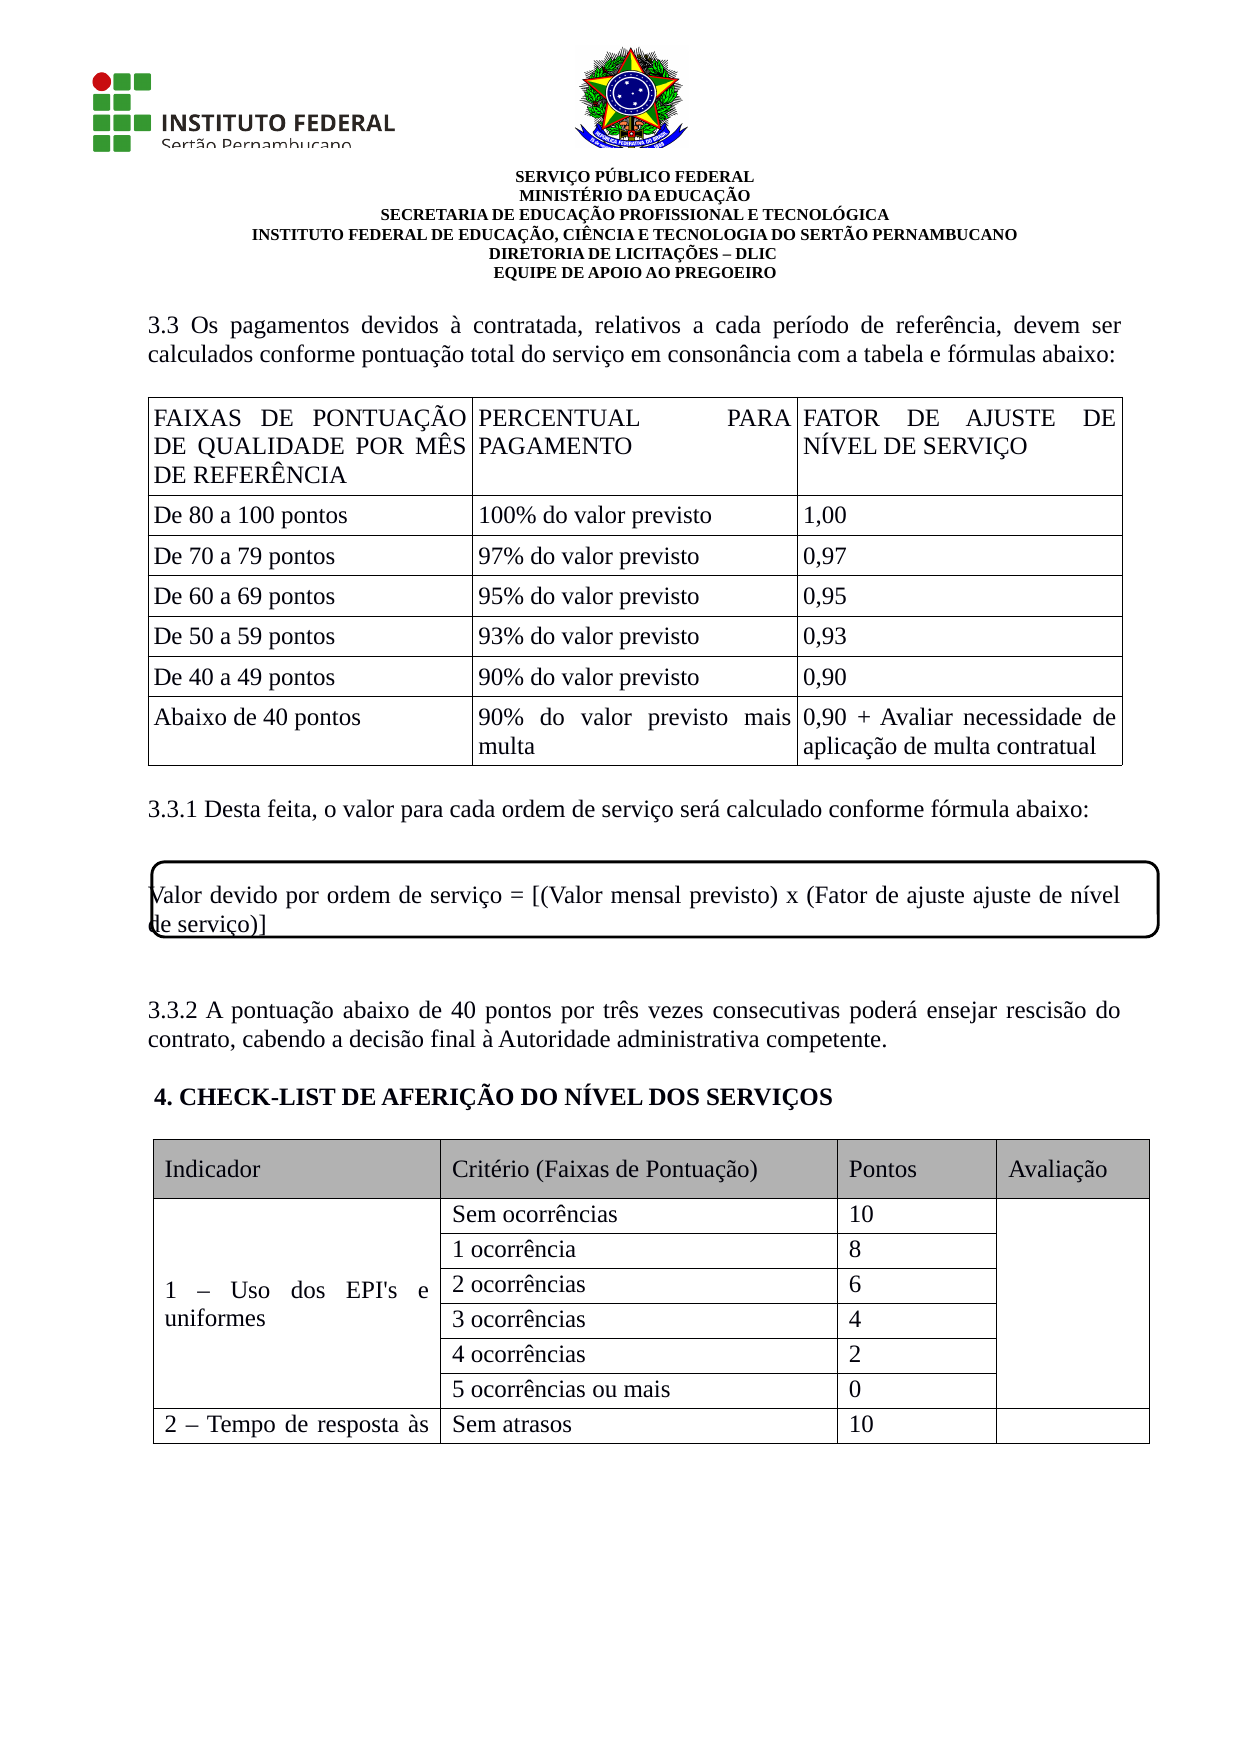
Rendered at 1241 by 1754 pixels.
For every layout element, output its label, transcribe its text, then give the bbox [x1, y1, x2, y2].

table_cell 0 [838, 1374, 996, 1408]
picture [92, 72, 395, 152]
table_cell 95% do valor previsto [473, 576, 797, 616]
table_cell 1 ocorrência [441, 1234, 837, 1268]
table_cell [997, 1409, 1149, 1443]
table_cell 8 [838, 1234, 996, 1268]
table_cell 10 [838, 1409, 996, 1443]
table_cell 90% do valor previsto mais multa [473, 697, 797, 765]
table_cell 10 [838, 1199, 996, 1233]
text 4. CHECK-LIST DE AFERIÇÃO DO NÍVEL DOS SERVIÇOS [148, 1082, 1122, 1110]
table_cell 0,95 [798, 576, 1122, 616]
table_cell 2 [838, 1339, 996, 1373]
table_header Avaliação [997, 1140, 1149, 1198]
table_cell 90% do valor previsto [473, 657, 797, 696]
table_cell 97% do valor previsto [473, 536, 797, 575]
table_cell 0,93 [798, 617, 1122, 656]
table_cell 3 ocorrências [441, 1304, 837, 1338]
table_cell De 60 a 69 pontos [149, 576, 472, 616]
table_header FATOR DE AJUSTE DE NÍVEL DE SERVIÇO [798, 398, 1122, 494]
table_cell [997, 1199, 1149, 1408]
table_cell De 50 a 59 pontos [149, 617, 472, 656]
table_header FAIXAS DE PONTUAÇÃO DE QUALIDADE POR MÊS DE REFERÊNCIA [149, 398, 472, 494]
table_cell Sem atrasos [441, 1409, 837, 1443]
table_cell De 70 a 79 pontos [149, 536, 472, 575]
table_cell De 80 a 100 pontos [149, 496, 472, 535]
table_header PERCENTUAL PARA PAGAMENTO [473, 398, 797, 494]
table_cell 2 – Tempo de resposta às [154, 1409, 440, 1443]
table_cell 0,90 + Avaliar necessidade de aplicação de multa contratual [798, 697, 1122, 765]
table_cell 6 [838, 1269, 996, 1303]
table_cell 0,97 [798, 536, 1122, 575]
table_cell 4 ocorrências [441, 1339, 837, 1373]
text 3.3.1 Desta feita, o valor para cada ordem de serviço será calculado conforme fórmula abaixo: [148, 794, 1122, 823]
table_header Indicador [154, 1140, 440, 1198]
table_cell 5 ocorrências ou mais [441, 1374, 837, 1408]
table_cell 1 – Uso dos EPI's e uniformes [154, 1199, 440, 1408]
text Valor devido por ordem de serviço = [(Valor mensal previsto) x (Fator de ajuste ajuste de nível de serviço)] [154, 880, 1122, 935]
table_cell Sem ocorrências [441, 1199, 837, 1233]
table_cell 2 ocorrências [441, 1269, 837, 1303]
text 3.3 Os pagamentos devidos à contratada, relativos a cada período de referência, devem ser calculados conforme pontuação total do serviço em consonância com a tabela e fórmulas abaixo: [148, 311, 1122, 368]
table_cell Abaixo de 40 pontos [149, 697, 472, 765]
table_cell 0,90 [798, 657, 1122, 696]
table_header Pontos [838, 1140, 996, 1198]
table_cell 4 [838, 1304, 996, 1338]
table_cell 93% do valor previsto [473, 617, 797, 656]
text 3.3.2 A pontuação abaixo de 40 pontos por três vezes consecutivas poderá ensejar rescisão do contrato, cabendo a decisão final à Autoridade administrativa competente. [148, 995, 1122, 1053]
table_cell De 40 a 49 pontos [149, 657, 472, 696]
table_header Critério (Faixas de Pontuação) [441, 1140, 837, 1198]
table_cell 100% do valor previsto [473, 496, 797, 535]
table_cell 1,00 [798, 496, 1122, 535]
